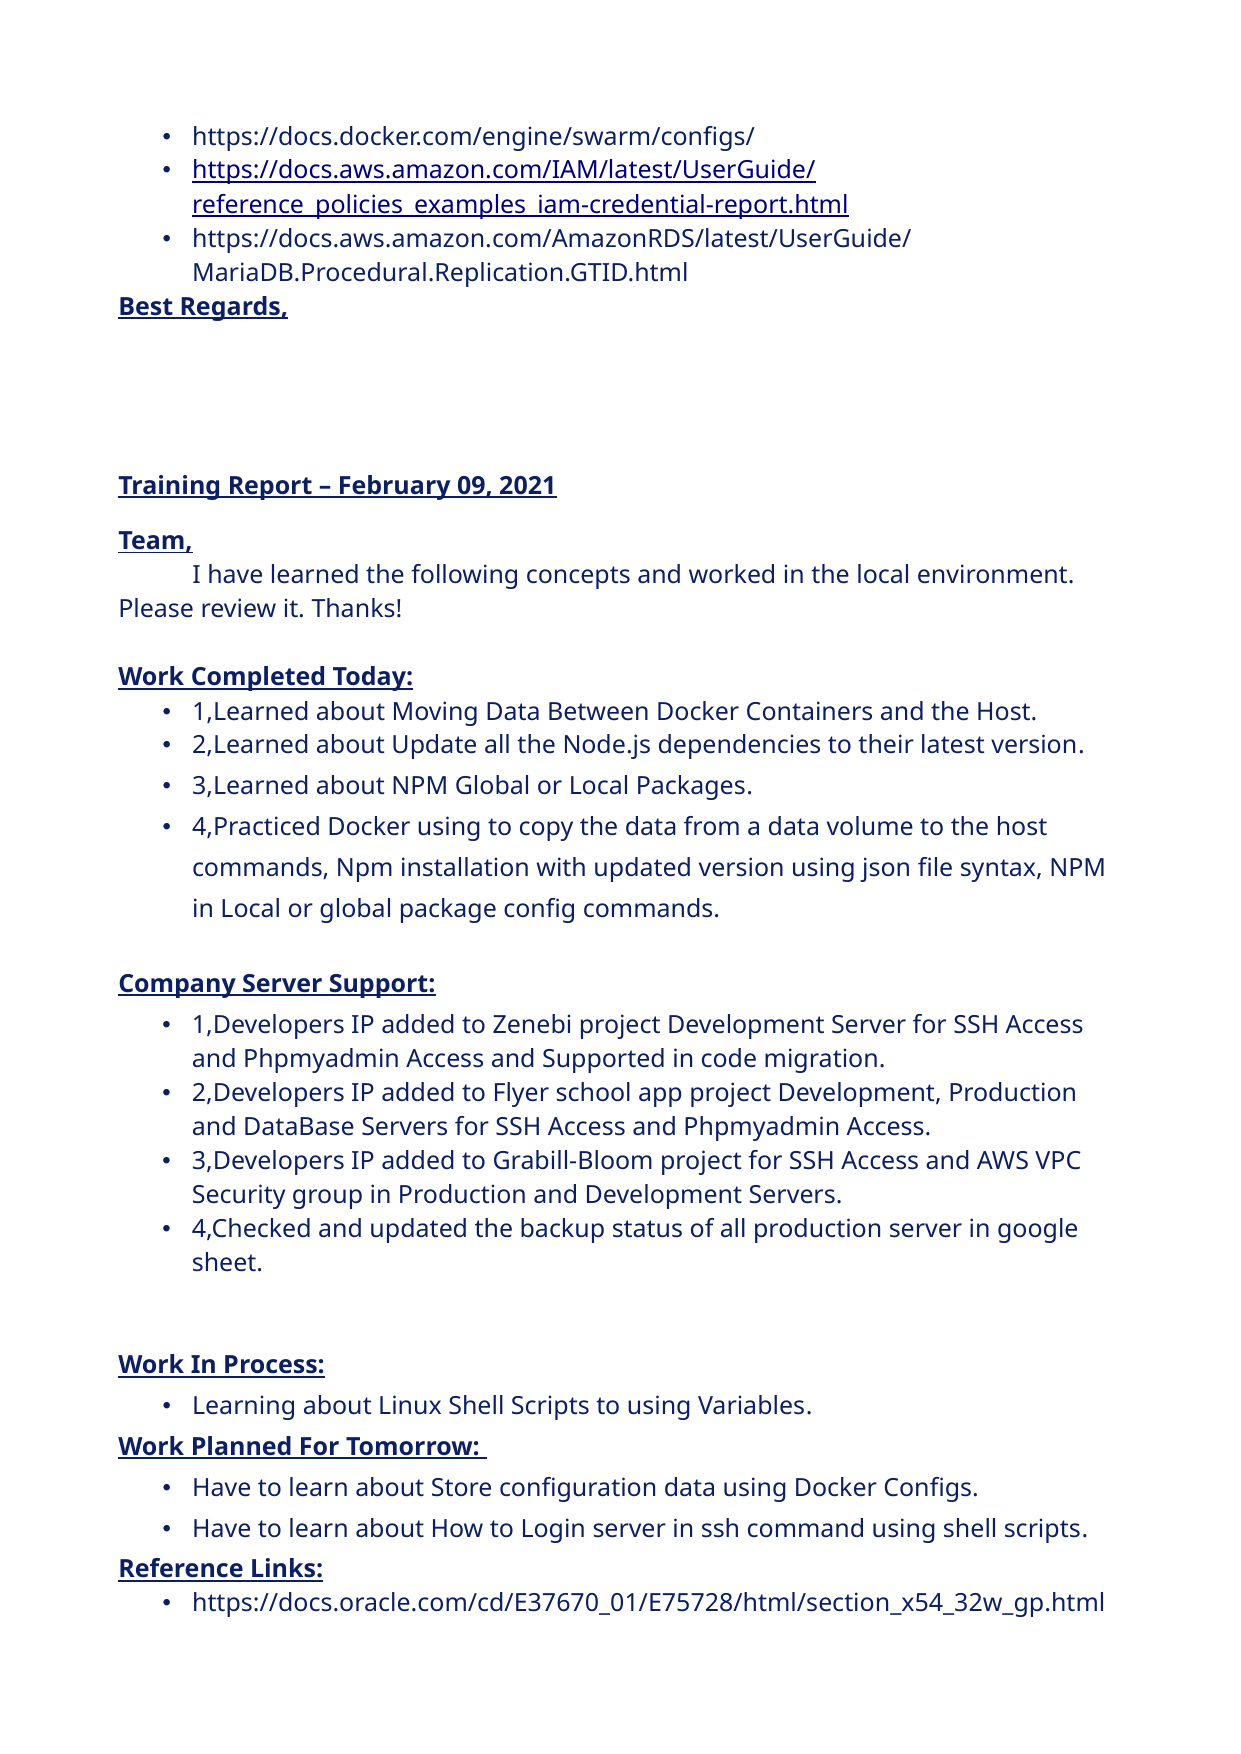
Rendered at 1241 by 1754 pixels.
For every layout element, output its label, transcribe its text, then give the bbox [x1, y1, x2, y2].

list 2,Learned about Update all the Node.js dependencies to their latest version. [162, 727, 1122, 761]
subtitle 2,Developers IP added to Flyer school app project Development, Production and DataBase Servers for SSH Access and Phpmyadmin Access. [162, 1074, 1122, 1142]
text Work In Process: [118, 1347, 1122, 1381]
list https://docs.aws.amazon.com/IAM/latest/UserGuide/reference_policies_examples_iam-credential-report.html [162, 152, 1122, 220]
text Work Planned For Tomorrow: [118, 1428, 1122, 1463]
subtitle 1,Developers IP added to Zenebi project Development Server for SSH Access and Phpmyadmin Access and Supported in code migration. [162, 1006, 1122, 1074]
text Team, [118, 523, 1122, 557]
list https://docs.aws.amazon.com/AmazonRDS/latest/UserGuide/MariaDB.Procedural.Replication.GTID.html [162, 220, 1122, 288]
list 1,Learned about Moving Data Between Docker Containers and the Host. [162, 693, 1122, 727]
list 4,Practiced Docker using to copy the data from a data volume to the host commands, Npm installation with updated version using json file syntax, NPM in Local or global package config commands. [162, 809, 1122, 924]
subtitle 3,Developers IP added to Grabill-Bloom project for SSH Access and AWS VPC Security group in Production and Development Servers. [162, 1142, 1122, 1211]
text Reference Links: [118, 1551, 1122, 1585]
text Training Report – February 09, 2021 [118, 467, 1122, 501]
list 3,Learned about NPM Global or Local Packages. [162, 768, 1122, 802]
text I have learned the following concepts and worked in the local environment. Please review it. Thanks! [118, 557, 1122, 625]
text Company Server Support: [118, 965, 1122, 999]
list https://docs.oracle.com/cd/E37670_01/E75728/html/section_x54_32w_gp.html [162, 1585, 1122, 1619]
subtitle 4,Checked and updated the backup status of all production server in google sheet. [162, 1211, 1122, 1279]
list https://docs.docker.com/engine/swarm/configs/ [162, 118, 1122, 152]
text Best Regards, [118, 288, 1122, 322]
list Learning about Linux Shell Scripts to using Variables. [162, 1388, 1122, 1422]
list Have to learn about Store configuration data using Docker Configs. [162, 1469, 1122, 1503]
text Work Completed Today: [118, 659, 1122, 693]
list Have to learn about How to Login server in ssh command using shell scripts. [162, 1510, 1122, 1544]
